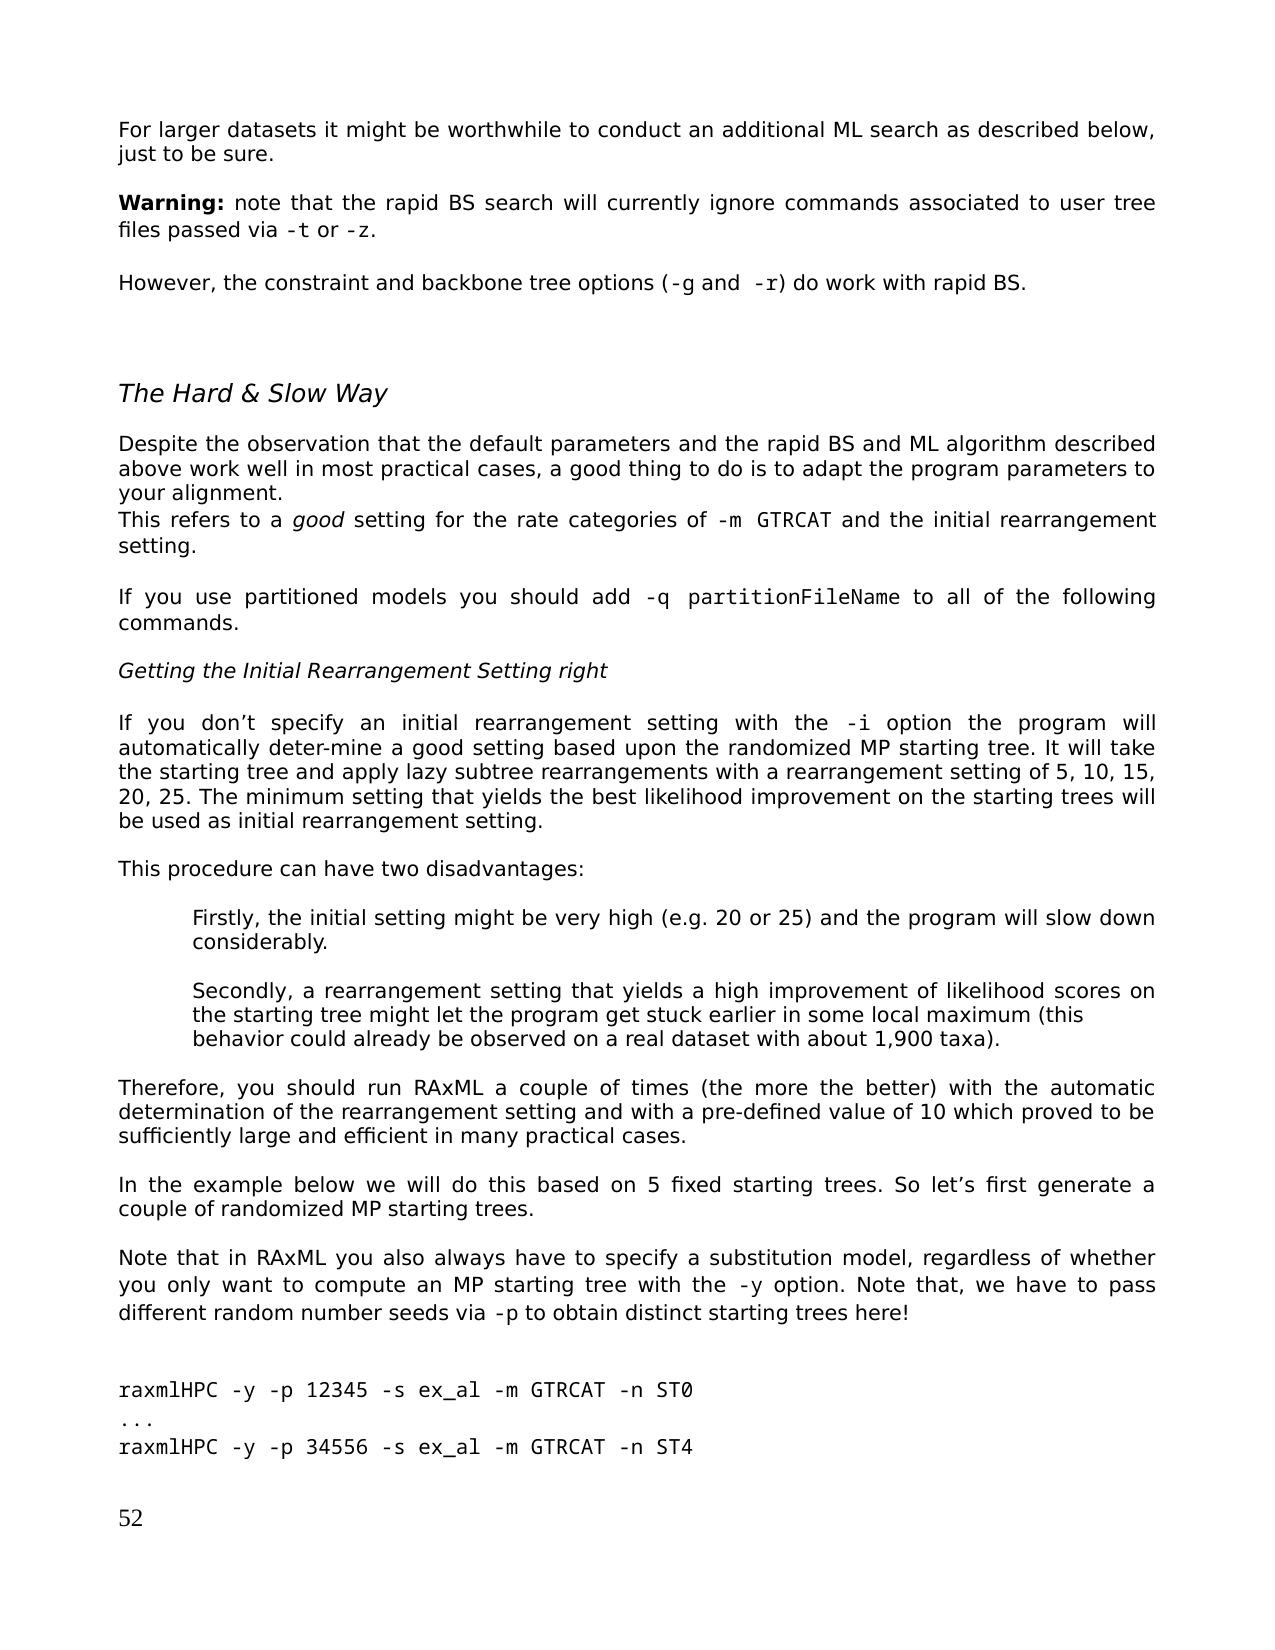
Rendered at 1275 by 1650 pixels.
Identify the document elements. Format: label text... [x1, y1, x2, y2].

text raxmlHPC -y -p 34556 -s ex_al -m GTRCAT -n ST4 [118, 1432, 1157, 1461]
text If you don’t specify an initial rearrangement setting with the -i option the program will automatically deter-mine a good setting based upon the randomized MP starting tree. It will take the starting tree and apply lazy subtree rearrangements with a rearrangement setting of 5, 10, 15, 20, 25. The minimum setting that yields the best likelihood improvement on the starting trees will be used as initial rearrangement setting. [118, 708, 1157, 833]
text Getting the Initial Rearrangement Setting right [118, 659, 1157, 683]
text Firstly, the initial setting might be very high (e.g. 20 or 25) and the program will slow down considerably. [192, 906, 1157, 954]
text However, the constraint and backbone tree options (-g and -r) do work with rapid BS. [118, 268, 1157, 296]
text behavior could already be observed on a real dataset with about 1,900 taxa). [118, 1027, 1157, 1052]
text For larger datasets it might be worthwhile to conduct an additional ML search as described below, just to be sure. [118, 118, 1157, 167]
text The Hard & Slow Way [118, 379, 1157, 408]
text Note that in RAxML you also always have to specify a substitution model, regardless of whether you only want to compute an MP starting tree with the -y option. Note that, we have to pass different random number seeds via -p to obtain distinct starting trees here! [118, 1246, 1157, 1327]
text If you use partitioned models you should add -q partitionFileName to all of the following commands. [118, 582, 1157, 635]
text In the example below we will do this based on 5 fixed starting trees. So let’s first generate a couple of randomized MP starting trees. [118, 1173, 1157, 1222]
text Despite the observation that the default parameters and the rapid BS and ML algorithm described above work well in most practical cases, a good thing to do is to adapt the program parameters to your alignment. [118, 432, 1157, 505]
text raxmlHPC -y -p 12345 -s ex_al -m GTRCAT -n ST0 [118, 1376, 1157, 1404]
text Secondly, a rearrangement setting that yields a high improvement of likelihood scores on the starting tree might let the program get stuck earlier in some local maximum (this [192, 979, 1157, 1027]
text Warning: note that the rapid BS search will currently ignore commands associated to user tree files passed via -t or -z. [118, 191, 1157, 244]
text This procedure can have two disadvantages: [118, 857, 1157, 882]
text This refers to a good setting for the rate categories of -m GTRCAT and the initial rearrangement setting. [118, 505, 1157, 558]
text ... [118, 1404, 1157, 1432]
text Therefore, you should run RAxML a couple of times (the more the better) with the automatic determination of the rearrangement setting and with a pre-defined value of 10 which proved to be sufficiently large and efficient in many practical cases. [118, 1076, 1157, 1149]
